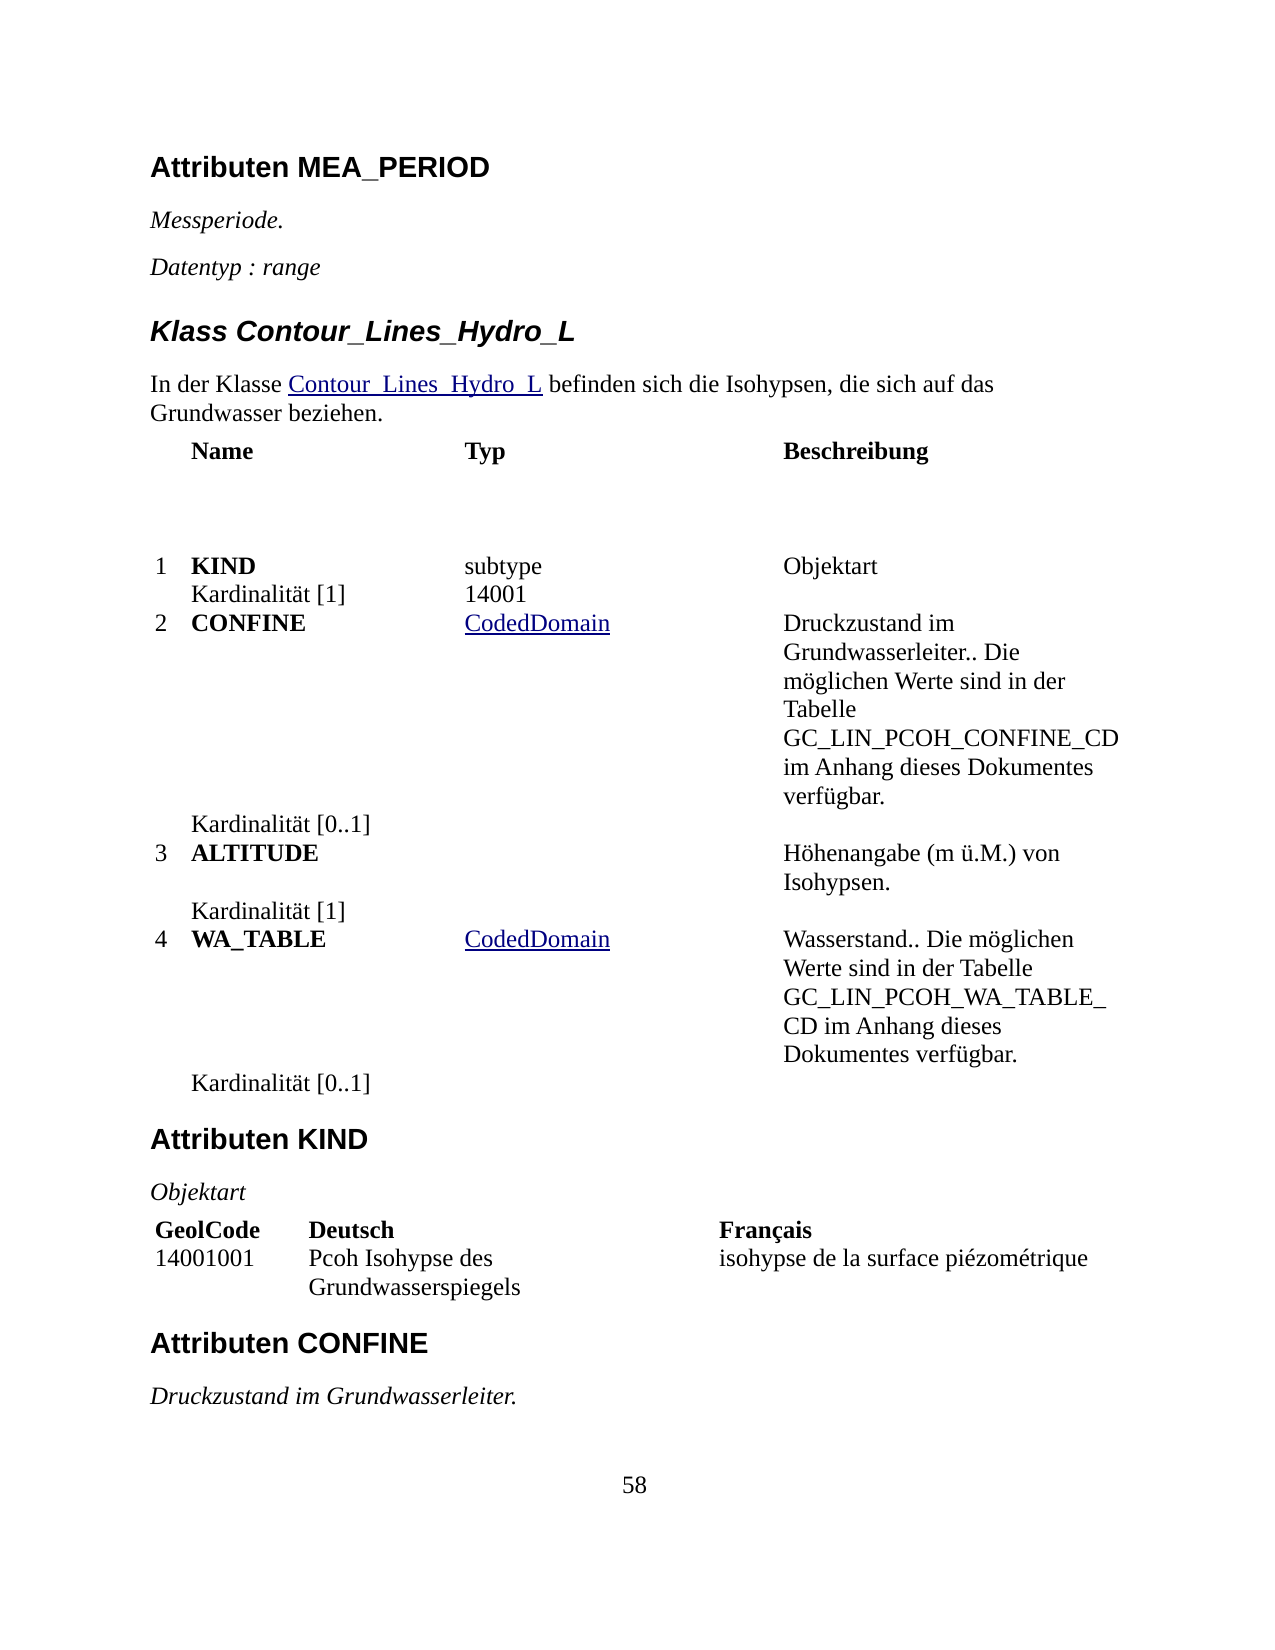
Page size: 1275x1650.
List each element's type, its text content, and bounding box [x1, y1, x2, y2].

subtitle Attributen MEA_PERIOD [150, 150, 1125, 183]
table_cell [150, 896, 186, 924]
table_cell [460, 896, 779, 924]
table_cell [779, 1068, 1125, 1097]
table_cell KIND [186, 551, 460, 579]
table_cell 3 [150, 838, 186, 896]
subtitle Klass Contour_Lines_Hydro_L [150, 314, 1125, 348]
table_cell CodedDomain [460, 925, 779, 1068]
table_cell CodedDomain [460, 608, 779, 809]
table_header Name [186, 436, 460, 551]
table_cell 1 [150, 551, 186, 579]
subtitle Attributen CONFINE [150, 1326, 1125, 1359]
table_cell Kardinalität [0..1] [186, 1068, 460, 1097]
table_cell ALTITUDE [186, 838, 460, 896]
table_header Beschreibung [779, 436, 1125, 551]
table_cell [150, 1068, 186, 1097]
table_cell 14001 [460, 580, 779, 608]
table_cell isohypse de la surface piézométrique [714, 1244, 1125, 1301]
subtitle Attributen KIND [150, 1122, 1125, 1156]
table_cell Druckzustand im Grundwasserleiter.. Die möglichen Werte sind in der Tabelle GC_LIN_PCOH_CONFINE_CD im Anhang dieses Dokumentes verfügbar. [779, 608, 1125, 809]
text Messperiode. [150, 205, 1125, 234]
table_cell 2 [150, 608, 186, 809]
table_cell [779, 580, 1125, 608]
table_header GeolCode [150, 1215, 304, 1243]
table_header Français [714, 1215, 1125, 1243]
table_header Typ [460, 436, 779, 551]
table_cell subtype [460, 551, 779, 579]
text Objektart [150, 1177, 1125, 1206]
table_cell [150, 810, 186, 838]
table_cell [150, 580, 186, 608]
table_cell [460, 810, 779, 838]
text In der Klasse Contour_Lines_Hydro_L befinden sich die Isohypsen, die sich auf das Grundwasser beziehen. [150, 369, 1125, 427]
table_header [150, 436, 186, 551]
table_cell [460, 1068, 779, 1097]
table_cell Kardinalität [1] [186, 580, 460, 608]
table_cell 4 [150, 925, 186, 1068]
table_cell Pcoh Isohypse des Grundwasserspiegels [304, 1244, 714, 1301]
table_cell Höhenangabe (m ü.M.) von Isohypsen. [779, 838, 1125, 896]
table_cell Wasserstand.. Die möglichen Werte sind in der Tabelle GC_LIN_PCOH_WA_TABLE_CD im Anhang dieses Dokumentes verfügbar. [779, 925, 1125, 1068]
table_header Deutsch [304, 1215, 714, 1243]
table_cell Kardinalität [0..1] [186, 810, 460, 838]
table_cell [460, 838, 779, 896]
table_cell [779, 810, 1125, 838]
text Datentyp : range [150, 252, 1125, 280]
table_cell 14001001 [150, 1244, 304, 1301]
table_cell WA_TABLE [186, 925, 460, 1068]
table_cell CONFINE [186, 608, 460, 809]
text Druckzustand im Grundwasserleiter. [150, 1381, 1125, 1410]
table_cell [779, 896, 1125, 924]
table_cell Objektart [779, 551, 1125, 579]
table_cell Kardinalität [1] [186, 896, 460, 924]
